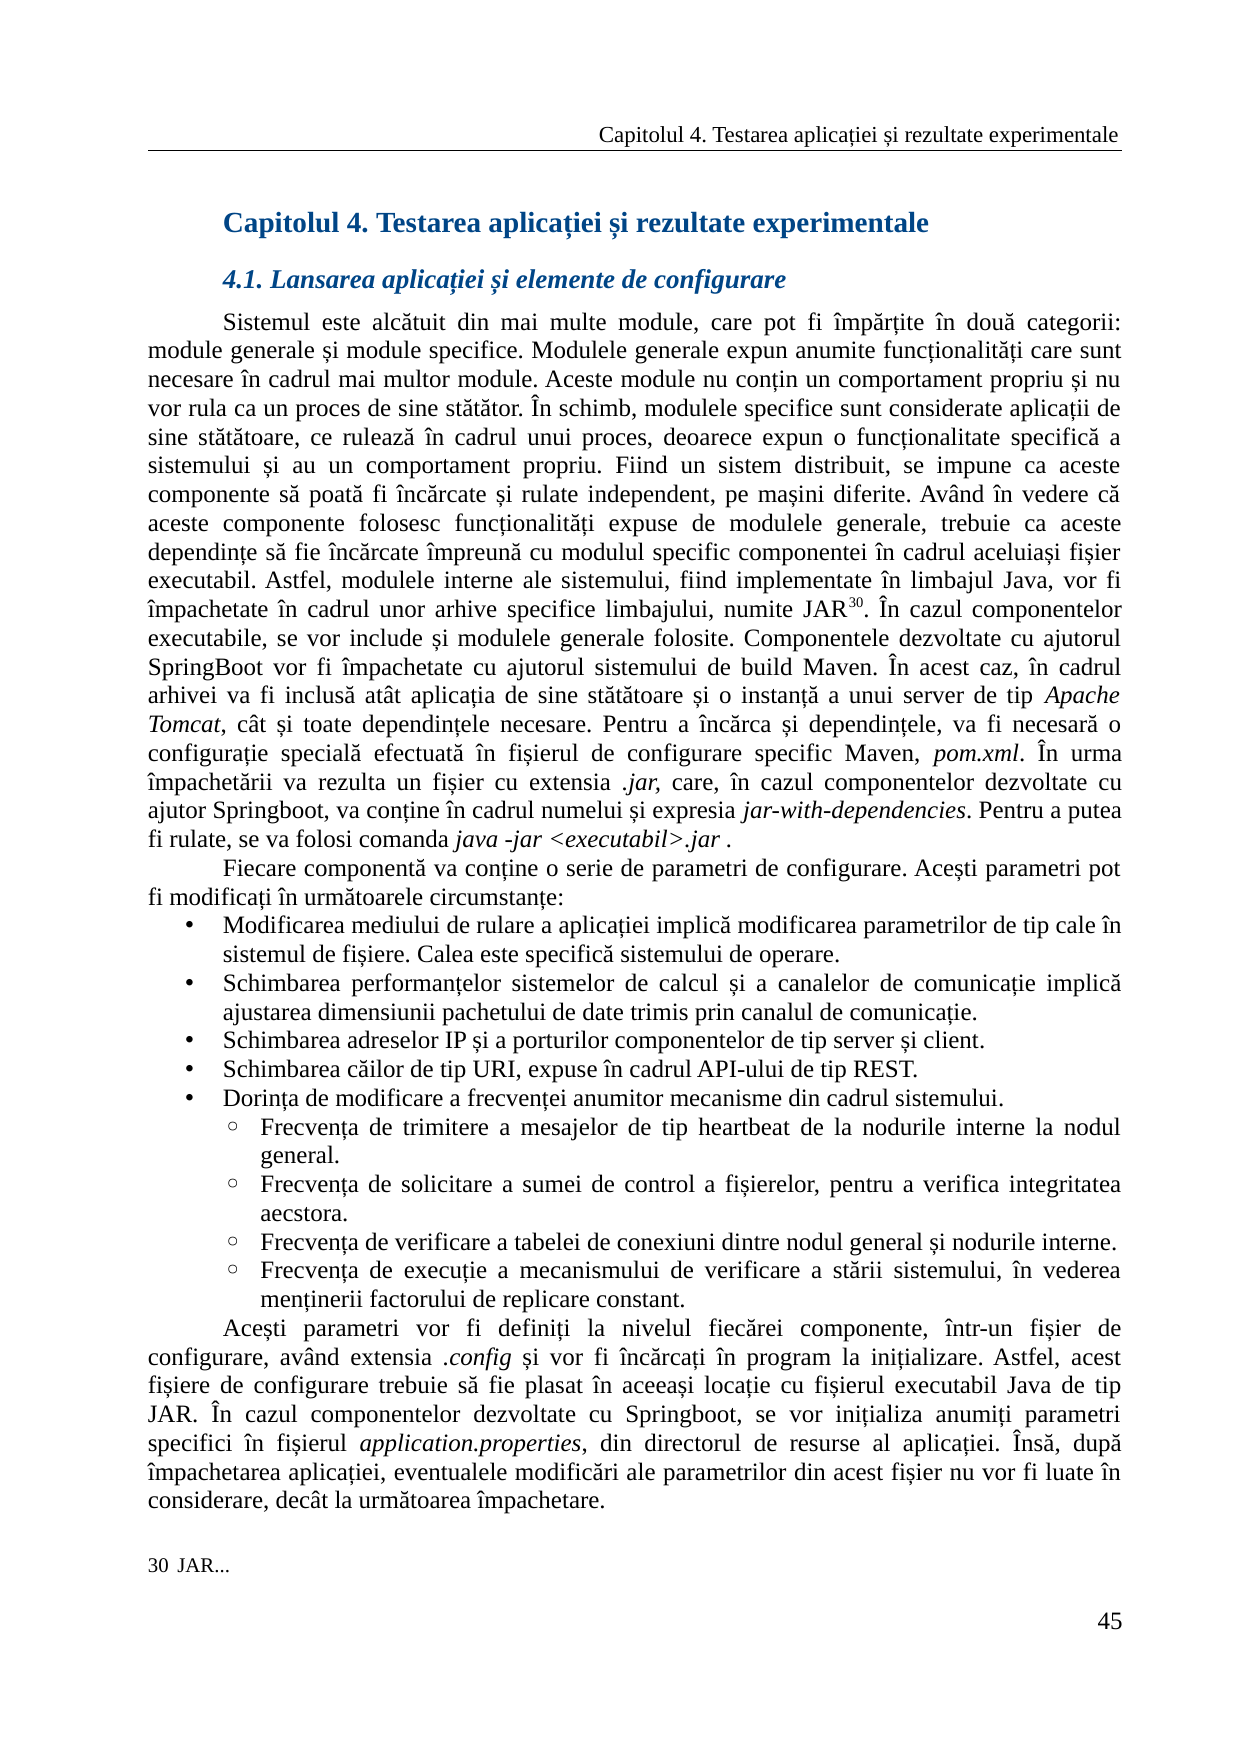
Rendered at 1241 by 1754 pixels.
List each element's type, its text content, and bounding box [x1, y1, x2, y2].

list Frecvența de execuție a mecanismului de verificare a stării sistemului, în vederea menținerii factorului de replicare constant. [223, 1256, 1122, 1313]
list Modificarea mediului de rulare a aplicației implică modificarea parametrilor de tip cale în sistemul de fișiere. Calea este specifică sistemului de operare. [185, 911, 1122, 968]
list Schimbarea adreselor IP și a porturilor componentelor de tip server și client. [185, 1026, 1122, 1054]
text JAR... [148, 1553, 1122, 1577]
list Frecvența de solicitare a sumei de control a fișierelor, pentru a verifica integritatea aecstora. [223, 1169, 1122, 1227]
text Acești parametri vor fi definiți la nivelul fiecărei componente, într-un fișier de configurare, având extensia .config și vor fi încărcați în program la inițializare. Astfel, acest fișiere de configurare trebuie să fie plasat în aceeași locație cu fișierul executabil Java de tip JAR. În cazul componentelor dezvoltate cu Springboot, se vor inițializa anumiți parametri specifici în fișierul application.properties, din directorul de resurse al aplicației. Însă, după împachetarea aplicației, eventualele modificări ale parametrilor din acest fișier nu vor fi luate în considerare, decât la următoarea împachetare. [148, 1313, 1122, 1514]
list Frecvența de verificare a tabelei de conexiuni dintre nodul general și nodurile interne. [223, 1227, 1122, 1256]
list Schimbarea căilor de tip URI, expuse în cadrul API-ului de tip REST. [185, 1054, 1122, 1083]
subtitle Testarea aplicației și rezultate experimentale [148, 205, 1122, 238]
text Sistemul este alcătuit din mai multe module, care pot fi împărțite în două categorii: module generale și module specifice. Modulele generale expun anumite funcționalități care sunt necesare în cadrul mai multor module. Aceste module nu conțin un comportament propriu și nu vor rula ca un proces de sine stătător. În schimb, modulele specifice sunt considerate aplicații de sine stătătoare, ce rulează în cadrul unui proces, deoarece expun o funcționalitate specifică a sistemului și au un comportament propriu. Fiind un sistem distribuit, se impune ca aceste componente să poată fi încărcate și rulate independent, pe mașini diferite. Având în vedere că aceste componente folosesc funcționalități expuse de modulele generale, trebuie ca aceste dependințe să fie încărcate împreună cu modulul specific componentei în cadrul aceluiași fișier executabil. Astfel, modulele interne ale sistemului, fiind implementate în limbajul Java, vor fi împachetate în cadrul unor arhive specifice limbajului, numite JAR. În cazul componentelor executabile, se vor include și modulele generale folosite. Componentele dezvoltate cu ajutorul SpringBoot vor fi împachetate cu ajutorul sistemului de build Maven. În acest caz, în cadrul arhivei va fi inclusă atât aplicația de sine stătătoare și o instanță a unui server de tip Apache Tomcat, cât și toate dependințele necesare. Pentru a încărca și dependințele, va fi necesară o configurație specială efectuată în fișierul de configurare specific Maven, pom.xml. În urma împachetării va rezulta un fișier cu extensia .jar, care, în cazul componentelor dezvoltate cu ajutor Springboot, va conține în cadrul numelui și expresia jar-with-dependencies. Pentru a putea fi rulate, se va folosi comanda java -jar <executabil>.jar . [148, 307, 1122, 853]
subtitle Lansarea aplicației și elemente de configurare [223, 263, 1122, 294]
list Frecvența de trimitere a mesajelor de tip heartbeat de la nodurile interne la nodul general. [223, 1112, 1122, 1169]
list Schimbarea performanțelor sistemelor de calcul și a canalelor de comunicație implică ajustarea dimensiunii pachetului de date trimis prin canalul de comunicație. [185, 968, 1122, 1026]
list Dorința de modificare a frecvenței anumitor mecanisme din cadrul sistemului. [185, 1083, 1122, 1112]
text Fiecare componentă va conține o serie de parametri de configurare. Acești parametri pot fi modificați în următoarele circumstanțe: [148, 853, 1122, 911]
